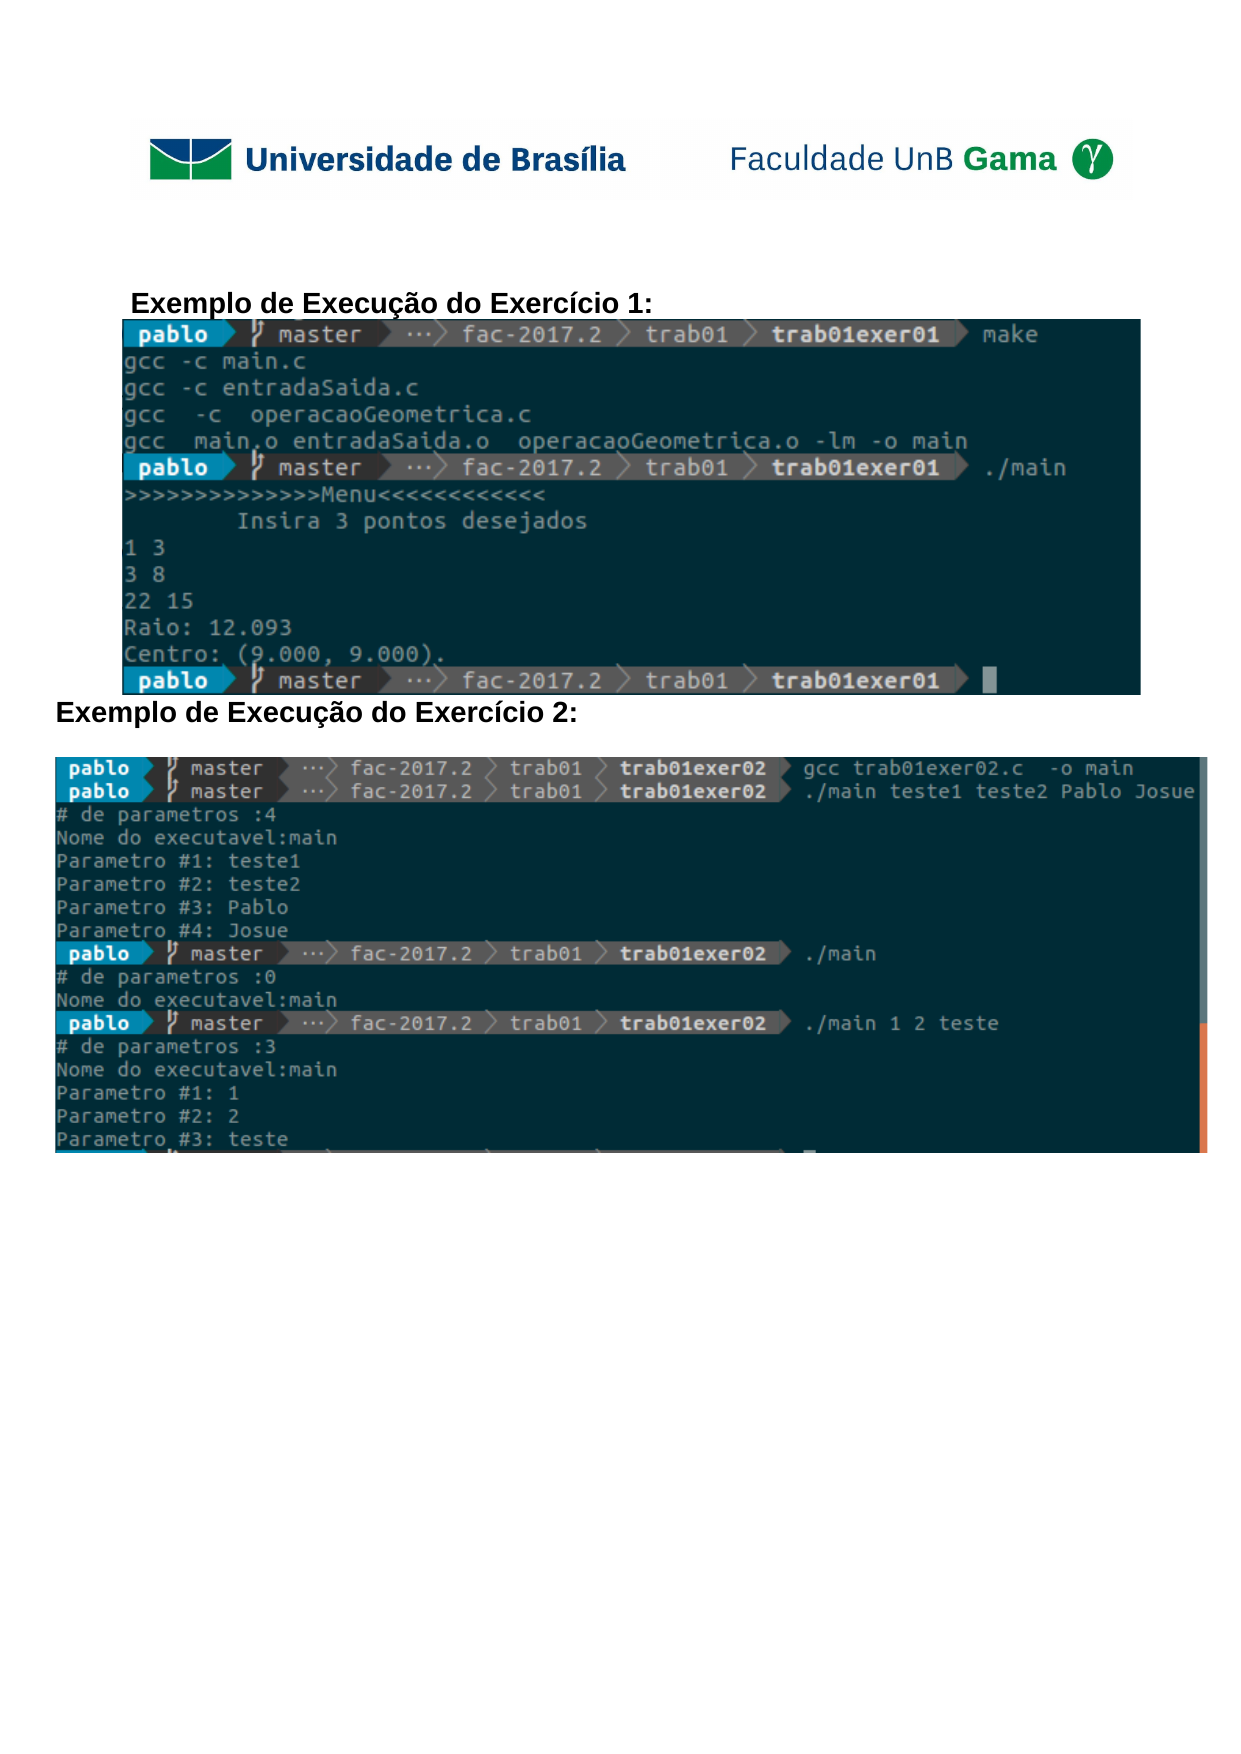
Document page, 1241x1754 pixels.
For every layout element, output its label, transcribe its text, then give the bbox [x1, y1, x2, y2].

picture [267, 1132, 275, 1146]
picture [231, 1086, 238, 1099]
picture [290, 834, 312, 844]
picture [230, 924, 238, 937]
picture [338, 436, 347, 448]
picture [129, 118, 1134, 200]
picture [267, 830, 275, 844]
picture [154, 676, 164, 688]
picture [328, 1066, 336, 1076]
picture [378, 646, 418, 662]
picture [216, 973, 227, 983]
picture [309, 487, 348, 502]
picture [205, 996, 214, 1006]
picture [829, 1019, 851, 1030]
picture [988, 1019, 998, 1030]
picture [292, 854, 299, 867]
picture [106, 880, 128, 891]
picture [230, 1132, 238, 1146]
picture [266, 992, 275, 1006]
picture [211, 620, 220, 635]
picture [295, 410, 305, 422]
picture [154, 618, 164, 635]
picture [180, 854, 190, 867]
picture [365, 490, 375, 502]
picture [1086, 764, 1108, 775]
picture [983, 667, 997, 693]
picture [977, 784, 985, 798]
picture [154, 540, 164, 555]
picture [280, 646, 320, 662]
picture [218, 1062, 226, 1076]
picture [253, 516, 263, 528]
picture [182, 490, 193, 500]
picture [316, 1062, 324, 1076]
picture [1100, 783, 1108, 798]
picture [805, 764, 814, 779]
picture [1062, 764, 1072, 775]
picture [291, 878, 299, 891]
picture [984, 330, 1009, 342]
picture [225, 319, 968, 347]
picture [230, 811, 238, 821]
picture [952, 764, 961, 775]
picture [155, 904, 166, 914]
picture [308, 383, 319, 395]
picture [206, 973, 214, 983]
picture [106, 927, 128, 937]
picture [139, 650, 151, 662]
picture [140, 463, 151, 480]
picture [95, 759, 105, 775]
picture [182, 672, 193, 688]
picture [1087, 782, 1097, 798]
picture [855, 761, 863, 775]
picture [205, 834, 214, 844]
picture [216, 811, 227, 821]
picture [1173, 788, 1194, 798]
picture [168, 490, 179, 500]
picture [156, 1043, 189, 1053]
picture [867, 1019, 875, 1030]
picture [139, 436, 150, 448]
picture [323, 380, 333, 395]
picture [95, 1089, 103, 1099]
picture [266, 853, 275, 867]
picture [82, 805, 91, 821]
picture [106, 1089, 128, 1099]
picture [195, 436, 221, 448]
picture [94, 973, 104, 983]
picture [605, 436, 615, 448]
picture [140, 490, 151, 500]
picture [167, 623, 179, 635]
picture [182, 325, 193, 342]
picture [267, 490, 277, 500]
picture [379, 436, 390, 448]
picture [144, 973, 152, 983]
picture [563, 436, 572, 448]
picture [132, 877, 140, 891]
picture [1013, 764, 1022, 775]
picture [267, 1040, 275, 1053]
picture [83, 857, 91, 867]
picture [139, 383, 150, 395]
picture [943, 432, 953, 448]
picture [294, 357, 305, 369]
picture [290, 996, 312, 1006]
picture [156, 973, 189, 983]
picture [364, 377, 375, 395]
picture [83, 927, 91, 937]
picture [903, 788, 912, 798]
picture [193, 807, 201, 821]
picture [450, 410, 460, 422]
picture [139, 410, 150, 422]
picture [254, 1135, 263, 1146]
picture [477, 437, 489, 448]
picture [70, 1089, 79, 1099]
picture [421, 490, 432, 500]
picture [194, 1086, 201, 1099]
picture [209, 410, 220, 422]
picture [294, 436, 305, 448]
picture [818, 784, 826, 802]
picture [885, 436, 897, 448]
picture [364, 430, 375, 448]
picture [941, 1016, 949, 1030]
picture [58, 808, 68, 821]
picture [351, 379, 361, 395]
picture [195, 650, 208, 662]
picture [241, 1135, 251, 1146]
picture [891, 759, 913, 775]
picture [855, 784, 863, 798]
picture [180, 1133, 190, 1146]
picture [224, 643, 968, 695]
picture [154, 463, 164, 475]
picture [153, 383, 164, 395]
picture [435, 430, 446, 448]
picture [241, 904, 250, 914]
picture [278, 927, 287, 937]
picture [267, 899, 275, 914]
picture [1000, 458, 1009, 480]
picture [107, 784, 116, 798]
picture [855, 1015, 863, 1030]
picture [118, 991, 128, 1006]
picture [94, 880, 103, 891]
picture [892, 784, 900, 798]
picture [94, 811, 104, 821]
picture [125, 646, 136, 662]
picture [144, 880, 152, 890]
picture [225, 620, 235, 635]
picture [94, 1043, 104, 1053]
picture [155, 1089, 166, 1099]
picture [83, 1135, 91, 1146]
picture [436, 405, 446, 422]
picture [241, 996, 250, 1006]
picture [193, 1133, 201, 1146]
picture [867, 950, 875, 960]
picture [351, 436, 361, 448]
picture [253, 1066, 263, 1076]
picture [337, 410, 347, 422]
picture [144, 1043, 152, 1053]
picture [180, 996, 201, 1006]
picture [336, 383, 347, 395]
picture [155, 1066, 165, 1076]
picture [95, 782, 105, 798]
picture [744, 436, 756, 448]
picture [55, 1063, 104, 1076]
picture [140, 330, 151, 347]
picture [965, 764, 973, 774]
picture [193, 969, 201, 983]
picture [180, 924, 190, 937]
picture [95, 927, 103, 937]
picture [230, 1043, 238, 1053]
picture [153, 436, 164, 448]
picture [131, 1066, 141, 1076]
picture [82, 968, 91, 983]
picture [308, 516, 319, 528]
picture [144, 1089, 152, 1099]
picture [82, 1037, 91, 1053]
picture [505, 516, 517, 528]
picture [1124, 764, 1133, 775]
picture [140, 676, 151, 693]
picture [393, 433, 404, 448]
picture [618, 433, 700, 448]
picture [939, 788, 949, 798]
picture [147, 1149, 784, 1153]
picture [266, 437, 278, 448]
picture [266, 970, 275, 983]
picture [154, 650, 164, 661]
picture [180, 834, 189, 844]
picture [704, 432, 713, 448]
picture [218, 830, 226, 844]
picture [278, 880, 287, 891]
picture [125, 357, 136, 373]
picture [180, 1066, 189, 1076]
picture [206, 1043, 214, 1053]
picture [952, 1020, 961, 1030]
picture [95, 1014, 105, 1030]
picture [193, 878, 201, 891]
picture [238, 383, 249, 395]
picture [230, 996, 238, 1006]
picture [154, 330, 164, 342]
picture [168, 670, 180, 688]
picture [534, 516, 544, 528]
picture [927, 764, 937, 775]
picture [1038, 785, 1047, 798]
picture [206, 811, 214, 821]
picture [58, 854, 67, 867]
picture [492, 516, 502, 528]
picture [83, 1112, 91, 1122]
picture [168, 834, 177, 844]
picture [267, 357, 277, 369]
picture [818, 1016, 826, 1034]
picture [309, 436, 319, 448]
picture [58, 970, 68, 983]
picture [281, 512, 291, 528]
picture [323, 432, 333, 448]
picture [254, 927, 263, 937]
picture [855, 946, 863, 960]
picture [240, 513, 248, 528]
picture [126, 567, 136, 582]
picture [125, 436, 136, 453]
picture [450, 490, 460, 500]
picture [224, 490, 235, 500]
picture [230, 901, 239, 914]
picture [278, 904, 288, 914]
picture [194, 854, 201, 867]
picture [988, 788, 998, 798]
picture [309, 410, 319, 422]
picture [1025, 788, 1035, 798]
picture [216, 1043, 227, 1053]
picture [83, 904, 91, 914]
picture [70, 880, 79, 891]
picture [132, 1043, 140, 1053]
picture [295, 490, 306, 500]
picture [350, 646, 361, 662]
picture [125, 383, 136, 400]
picture [144, 757, 791, 802]
picture [718, 436, 727, 448]
picture [253, 834, 263, 844]
picture [132, 811, 140, 821]
picture [168, 1066, 177, 1076]
picture [267, 1062, 275, 1076]
picture [70, 904, 79, 914]
picture [153, 567, 164, 582]
picture [153, 357, 164, 369]
picture [70, 857, 79, 867]
picture [218, 993, 226, 1006]
picture [126, 593, 136, 608]
picture [58, 1040, 68, 1053]
picture [107, 1015, 116, 1030]
picture [351, 490, 361, 502]
picture [477, 410, 488, 422]
picture [241, 857, 251, 867]
picture [892, 1017, 899, 1030]
picture [464, 490, 474, 500]
picture [267, 383, 277, 395]
picture [253, 996, 263, 1006]
picture [70, 1135, 79, 1146]
picture [70, 1020, 80, 1034]
picture [407, 490, 418, 500]
picture [280, 383, 291, 395]
picture [82, 764, 91, 775]
picture [106, 1135, 128, 1146]
picture [119, 950, 129, 960]
picture [94, 1135, 103, 1146]
picture [83, 1089, 91, 1099]
picture [58, 878, 67, 890]
picture [180, 901, 190, 914]
picture [224, 436, 968, 480]
picture [294, 377, 305, 395]
picture [1112, 760, 1120, 775]
picture [521, 512, 529, 533]
picture [155, 857, 166, 867]
text Exemplo de Execução do Exercício 1: [55, 286, 1207, 320]
picture [82, 788, 91, 798]
picture [195, 676, 208, 688]
picture [195, 330, 208, 342]
picture [1200, 757, 1208, 1153]
picture [281, 490, 291, 500]
picture [1012, 463, 1037, 475]
picture [492, 490, 502, 500]
picture [1026, 330, 1037, 342]
picture [94, 904, 103, 914]
picture [230, 854, 238, 867]
picture [267, 410, 291, 426]
picture [1161, 788, 1169, 798]
picture [242, 1066, 251, 1076]
picture [879, 764, 888, 775]
picture [1055, 463, 1065, 475]
picture [295, 516, 305, 528]
picture [195, 357, 206, 369]
picture [144, 927, 152, 937]
picture [193, 901, 201, 914]
picture [132, 900, 140, 914]
picture [144, 940, 791, 964]
picture [144, 1010, 791, 1034]
picture [155, 996, 165, 1006]
picture [732, 432, 742, 448]
picture [205, 1066, 214, 1076]
picture [223, 383, 235, 395]
picture [144, 811, 152, 821]
picture [168, 996, 177, 1006]
picture [83, 880, 91, 890]
picture [254, 898, 264, 914]
picture [58, 1110, 67, 1122]
picture [132, 854, 140, 867]
picture [463, 510, 474, 528]
picture [155, 927, 166, 937]
picture [253, 379, 263, 395]
picture [82, 1020, 91, 1030]
picture [577, 516, 587, 528]
picture [519, 436, 531, 448]
picture [492, 410, 502, 422]
picture [126, 490, 137, 500]
picture [278, 1135, 288, 1146]
picture [290, 1066, 312, 1076]
picture [107, 760, 116, 775]
picture [155, 834, 165, 844]
picture [867, 788, 875, 798]
picture [1013, 324, 1024, 342]
picture [976, 762, 986, 775]
picture [408, 512, 418, 528]
picture [193, 1039, 201, 1053]
picture [1002, 788, 1010, 798]
picture [119, 1043, 129, 1057]
picture [131, 834, 141, 844]
picture [155, 1112, 166, 1122]
picture [576, 436, 587, 448]
picture [132, 1086, 140, 1099]
picture [818, 946, 826, 964]
picture [180, 1086, 190, 1099]
picture [266, 927, 275, 937]
picture [154, 490, 165, 500]
picture [436, 516, 446, 528]
picture [192, 1066, 201, 1076]
picture [144, 1112, 152, 1122]
picture [420, 516, 433, 528]
picture [328, 834, 336, 844]
picture [58, 1086, 67, 1099]
picture [393, 490, 404, 500]
picture [520, 490, 530, 500]
picture [195, 383, 206, 395]
picture [843, 436, 856, 448]
picture [125, 620, 136, 635]
picture [132, 1109, 140, 1122]
picture [193, 924, 202, 937]
picture [1148, 788, 1158, 798]
picture [155, 1135, 166, 1146]
picture [379, 490, 390, 500]
picture [94, 1112, 103, 1122]
picture [547, 510, 558, 528]
picture [182, 458, 193, 475]
picture [989, 762, 998, 775]
text Exemplo de Execução do Exercício 2: [55, 693, 1207, 728]
picture [192, 834, 201, 844]
picture [168, 457, 180, 475]
picture [70, 950, 91, 964]
picture [506, 490, 516, 500]
picture [125, 410, 136, 427]
picture [477, 516, 488, 528]
picture [119, 811, 129, 825]
picture [144, 857, 152, 867]
picture [267, 516, 277, 528]
picture [1041, 458, 1051, 475]
picture [106, 904, 128, 914]
picture [132, 923, 140, 937]
picture [131, 996, 141, 1006]
picture [407, 383, 418, 395]
picture [916, 788, 924, 798]
picture [107, 946, 116, 960]
picture [140, 593, 150, 608]
picture [977, 1016, 985, 1030]
picture [238, 490, 249, 500]
picture [195, 463, 208, 475]
picture [1075, 788, 1084, 798]
picture [95, 857, 103, 867]
picture [940, 764, 949, 774]
picture [1014, 784, 1022, 798]
picture [422, 432, 432, 448]
picture [916, 1017, 924, 1030]
picture [759, 436, 770, 448]
picture [58, 1133, 67, 1146]
picture [70, 927, 79, 937]
picture [223, 357, 249, 369]
picture [119, 1020, 129, 1030]
picture [140, 623, 150, 635]
picture [957, 436, 967, 448]
picture [1111, 788, 1121, 798]
picture [180, 878, 190, 890]
picture [119, 788, 129, 798]
picture [829, 764, 838, 775]
picture [230, 1066, 238, 1076]
picture [168, 324, 180, 342]
picture [106, 1112, 128, 1122]
picture [106, 857, 128, 867]
picture [169, 593, 178, 608]
picture [436, 490, 446, 500]
picture [118, 829, 128, 844]
picture [253, 490, 263, 500]
picture [70, 1112, 79, 1122]
picture [278, 857, 287, 867]
picture [365, 516, 404, 533]
picture [230, 1110, 238, 1122]
picture [55, 831, 103, 844]
picture [316, 992, 324, 1006]
picture [913, 436, 939, 448]
picture [241, 927, 251, 937]
picture [225, 432, 235, 448]
picture [867, 764, 875, 774]
picture [561, 516, 574, 528]
picture [478, 490, 488, 500]
picture [267, 877, 275, 891]
picture [254, 880, 263, 891]
picture [252, 410, 264, 422]
picture [183, 650, 192, 661]
picture [328, 996, 336, 1006]
picture [1063, 785, 1072, 798]
picture [954, 785, 961, 798]
picture [829, 788, 851, 798]
picture [787, 437, 799, 448]
picture [196, 490, 207, 500]
picture [119, 973, 129, 987]
picture [252, 620, 263, 635]
picture [156, 811, 189, 821]
picture [230, 834, 238, 844]
picture [241, 880, 251, 891]
picture [337, 513, 347, 528]
picture [168, 645, 178, 662]
picture [449, 436, 460, 448]
picture [182, 593, 192, 608]
picture [58, 901, 67, 914]
picture [193, 1110, 201, 1122]
picture [266, 620, 277, 635]
picture [534, 490, 544, 500]
picture [322, 410, 333, 422]
picture [118, 1061, 128, 1076]
picture [180, 1110, 190, 1122]
picture [464, 405, 474, 422]
picture [350, 407, 432, 422]
picture [230, 973, 238, 983]
picture [254, 857, 263, 867]
picture [315, 830, 324, 844]
picture [253, 352, 263, 369]
picture [70, 788, 80, 802]
picture [58, 924, 67, 937]
picture [230, 877, 238, 891]
picture [95, 945, 104, 960]
picture [242, 834, 251, 844]
picture [830, 432, 840, 448]
picture [829, 950, 851, 960]
picture [917, 762, 924, 775]
picture [519, 410, 530, 422]
picture [817, 764, 826, 775]
picture [118, 764, 129, 775]
picture [70, 764, 80, 779]
picture [55, 994, 104, 1006]
picture [965, 1019, 973, 1030]
picture [144, 1135, 152, 1146]
picture [928, 784, 936, 798]
picture [139, 357, 150, 369]
picture [127, 540, 136, 555]
picture [132, 973, 140, 983]
picture [144, 904, 152, 914]
picture [266, 808, 275, 821]
picture [153, 410, 164, 422]
picture [238, 436, 249, 448]
picture [1136, 785, 1145, 798]
picture [379, 383, 390, 395]
picture [590, 436, 601, 448]
picture [281, 620, 291, 635]
picture [407, 436, 418, 448]
picture [155, 880, 166, 891]
picture [132, 1132, 140, 1146]
picture [210, 490, 221, 500]
